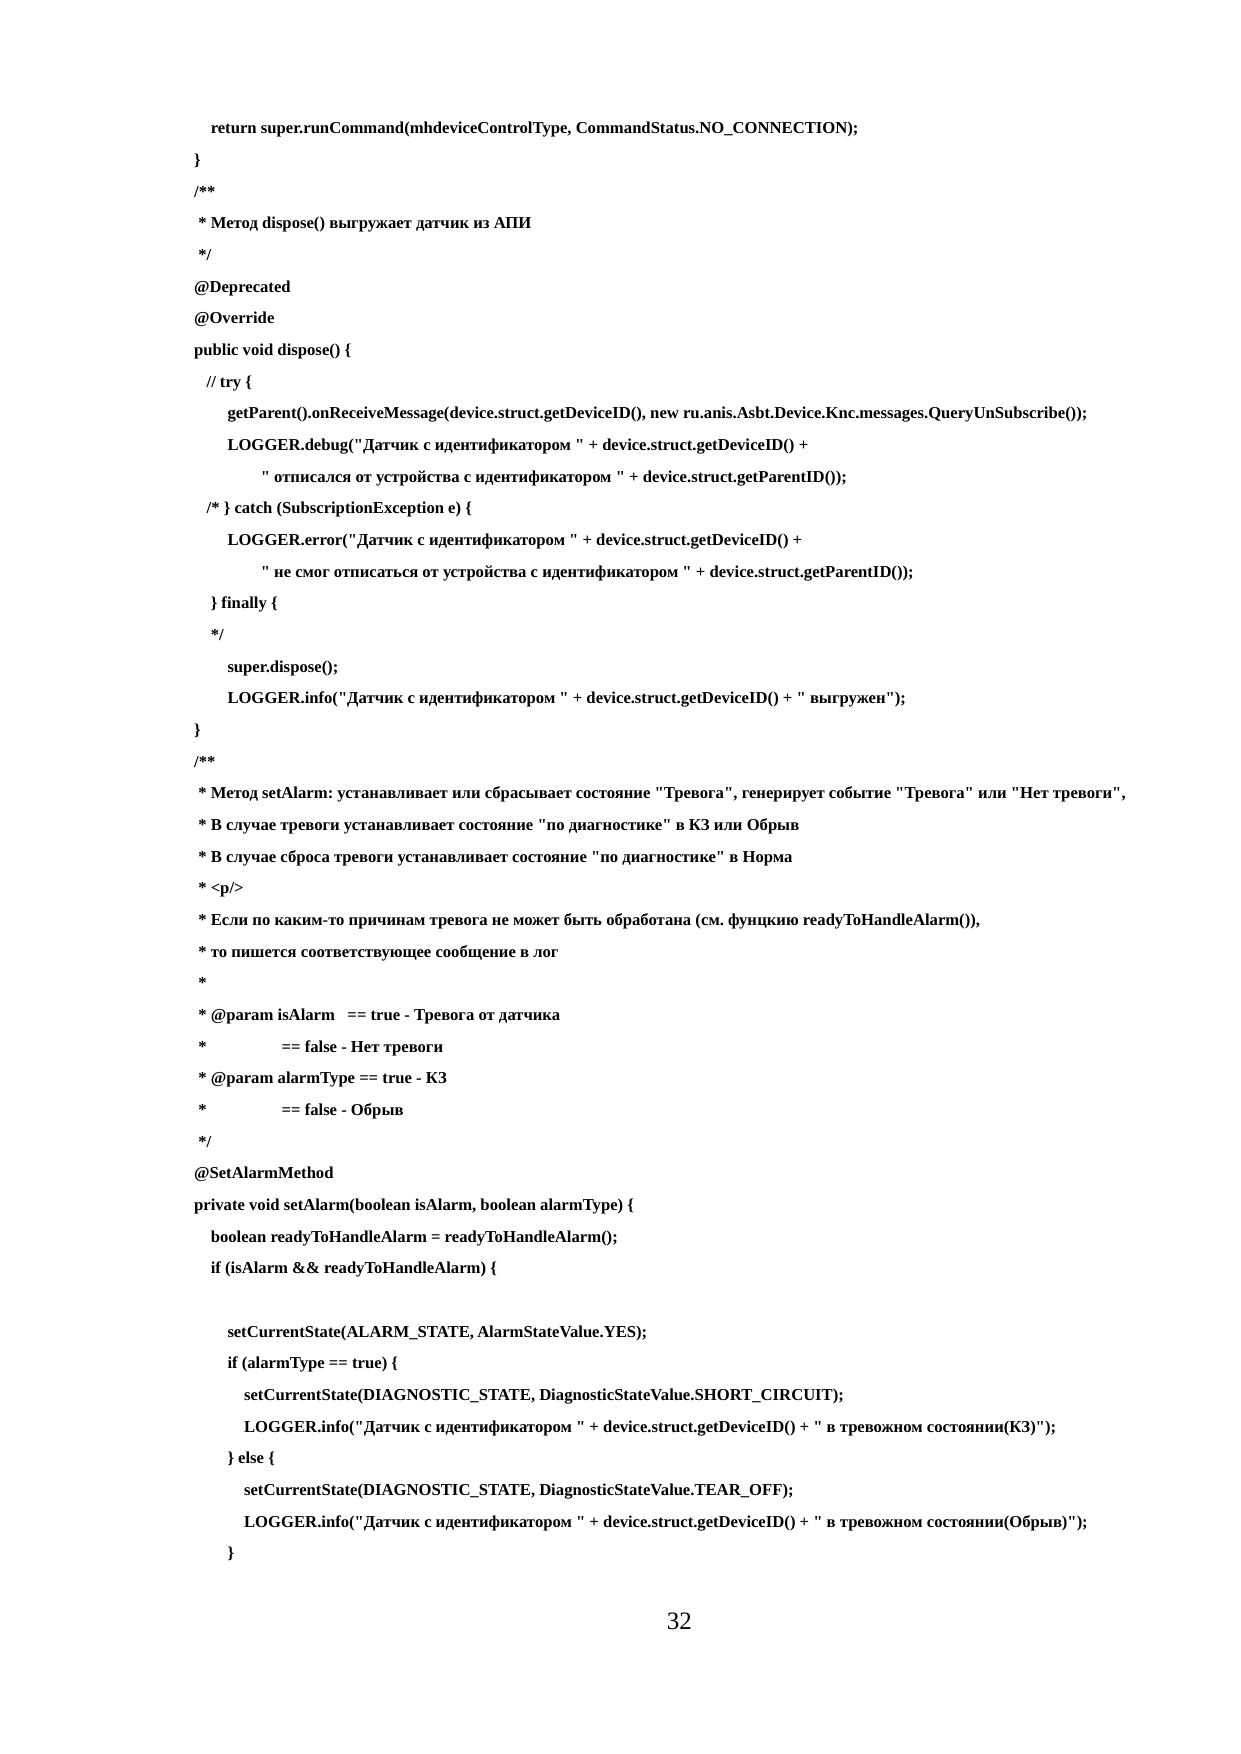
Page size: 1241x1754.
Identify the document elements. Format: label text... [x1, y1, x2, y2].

text LOGGER.info("Датчик с идентификатором " + device.struct.getDeviceID() + " в тревожном состоянии(Обрыв)"); [177, 1511, 1181, 1531]
text LOGGER.info("Датчик с идентификатором " + device.struct.getDeviceID() + " в тревожном состоянии(КЗ)"); [177, 1416, 1181, 1436]
text @SetAlarmMethod [177, 1163, 1181, 1182]
text setCurrentState(ALARM_STATE, AlarmStateValue.YES); [177, 1321, 1181, 1341]
text " не смог отписаться от устройства с идентификатором " + device.struct.getParentID()); [177, 561, 1181, 581]
text LOGGER.debug("Датчик с идентификатором " + device.struct.getDeviceID() + [177, 435, 1181, 454]
text * то пишется соответствующее сообщение в лог [177, 941, 1181, 961]
text setCurrentState(DIAGNOSTIC_STATE, DiagnosticStateValue.SHORT_CIRCUIT); [177, 1385, 1181, 1404]
text // try { [177, 371, 1181, 391]
text boolean readyToHandleAlarm = readyToHandleAlarm(); [177, 1226, 1181, 1246]
text */ [177, 245, 1181, 264]
text */ [177, 1131, 1181, 1151]
text * Если по каким-то причинам тревога не может быть обработана (см. фунцкию readyToHandleAlarm()), [177, 910, 1181, 929]
text /** [177, 181, 1181, 201]
text return super.runCommand(mhdeviceControlType, CommandStatus.NO_CONNECTION); [177, 118, 1181, 137]
text setCurrentState(DIAGNOSTIC_STATE, DiagnosticStateValue.TEAR_OFF); [177, 1480, 1181, 1499]
text /* } catch (SubscriptionException e) { [177, 498, 1181, 517]
text super.dispose(); [177, 656, 1181, 676]
text } else { [177, 1448, 1181, 1467]
text LOGGER.info("Датчик с идентификатором " + device.struct.getDeviceID() + " выгружен"); [177, 688, 1181, 707]
text * == false - Нет тревоги [177, 1036, 1181, 1056]
text if (isAlarm && readyToHandleAlarm) { [177, 1258, 1181, 1277]
text * == false - Обрыв [177, 1100, 1181, 1119]
text /** [177, 751, 1181, 771]
text LOGGER.error("Датчик с идентификатором " + device.struct.getDeviceID() + [177, 530, 1181, 549]
text * @param alarmType == true - КЗ [177, 1068, 1181, 1087]
text */ [177, 625, 1181, 644]
text } finally { [177, 593, 1181, 612]
text } [177, 720, 1181, 739]
text } [177, 150, 1181, 169]
text @Deprecated [177, 276, 1181, 296]
text public void dispose() { [177, 340, 1181, 359]
text @Override [177, 308, 1181, 327]
text * @param isAlarm == true - Тревога от датчика [177, 1005, 1181, 1024]
text } [177, 1543, 1181, 1562]
text * В случае сброса тревоги устанавливает состояние "по диагностике" в Норма [177, 846, 1181, 866]
text " отписался от устройства с идентификатором " + device.struct.getParentID()); [177, 466, 1181, 486]
text * <p/> [177, 878, 1181, 897]
text private void setAlarm(boolean isAlarm, boolean alarmType) { [177, 1195, 1181, 1214]
text getParent().onReceiveMessage(device.struct.getDeviceID(), new ru.anis.Asbt.Device.Knc.messages.QueryUnSubscribe()); [177, 403, 1181, 422]
text * В случае тревоги устанавливает состояние "по диагностике" в КЗ или Обрыв [177, 815, 1181, 834]
text * Метод dispose() выгружает датчик из АПИ [177, 213, 1181, 232]
text * Метод setAlarm: устанавливает или сбрасывает состояние "Тревога", генерирует событие "Тревога" или "Нет тревоги", [177, 783, 1181, 802]
text * [177, 973, 1181, 992]
text if (alarmType == true) { [177, 1353, 1181, 1372]
